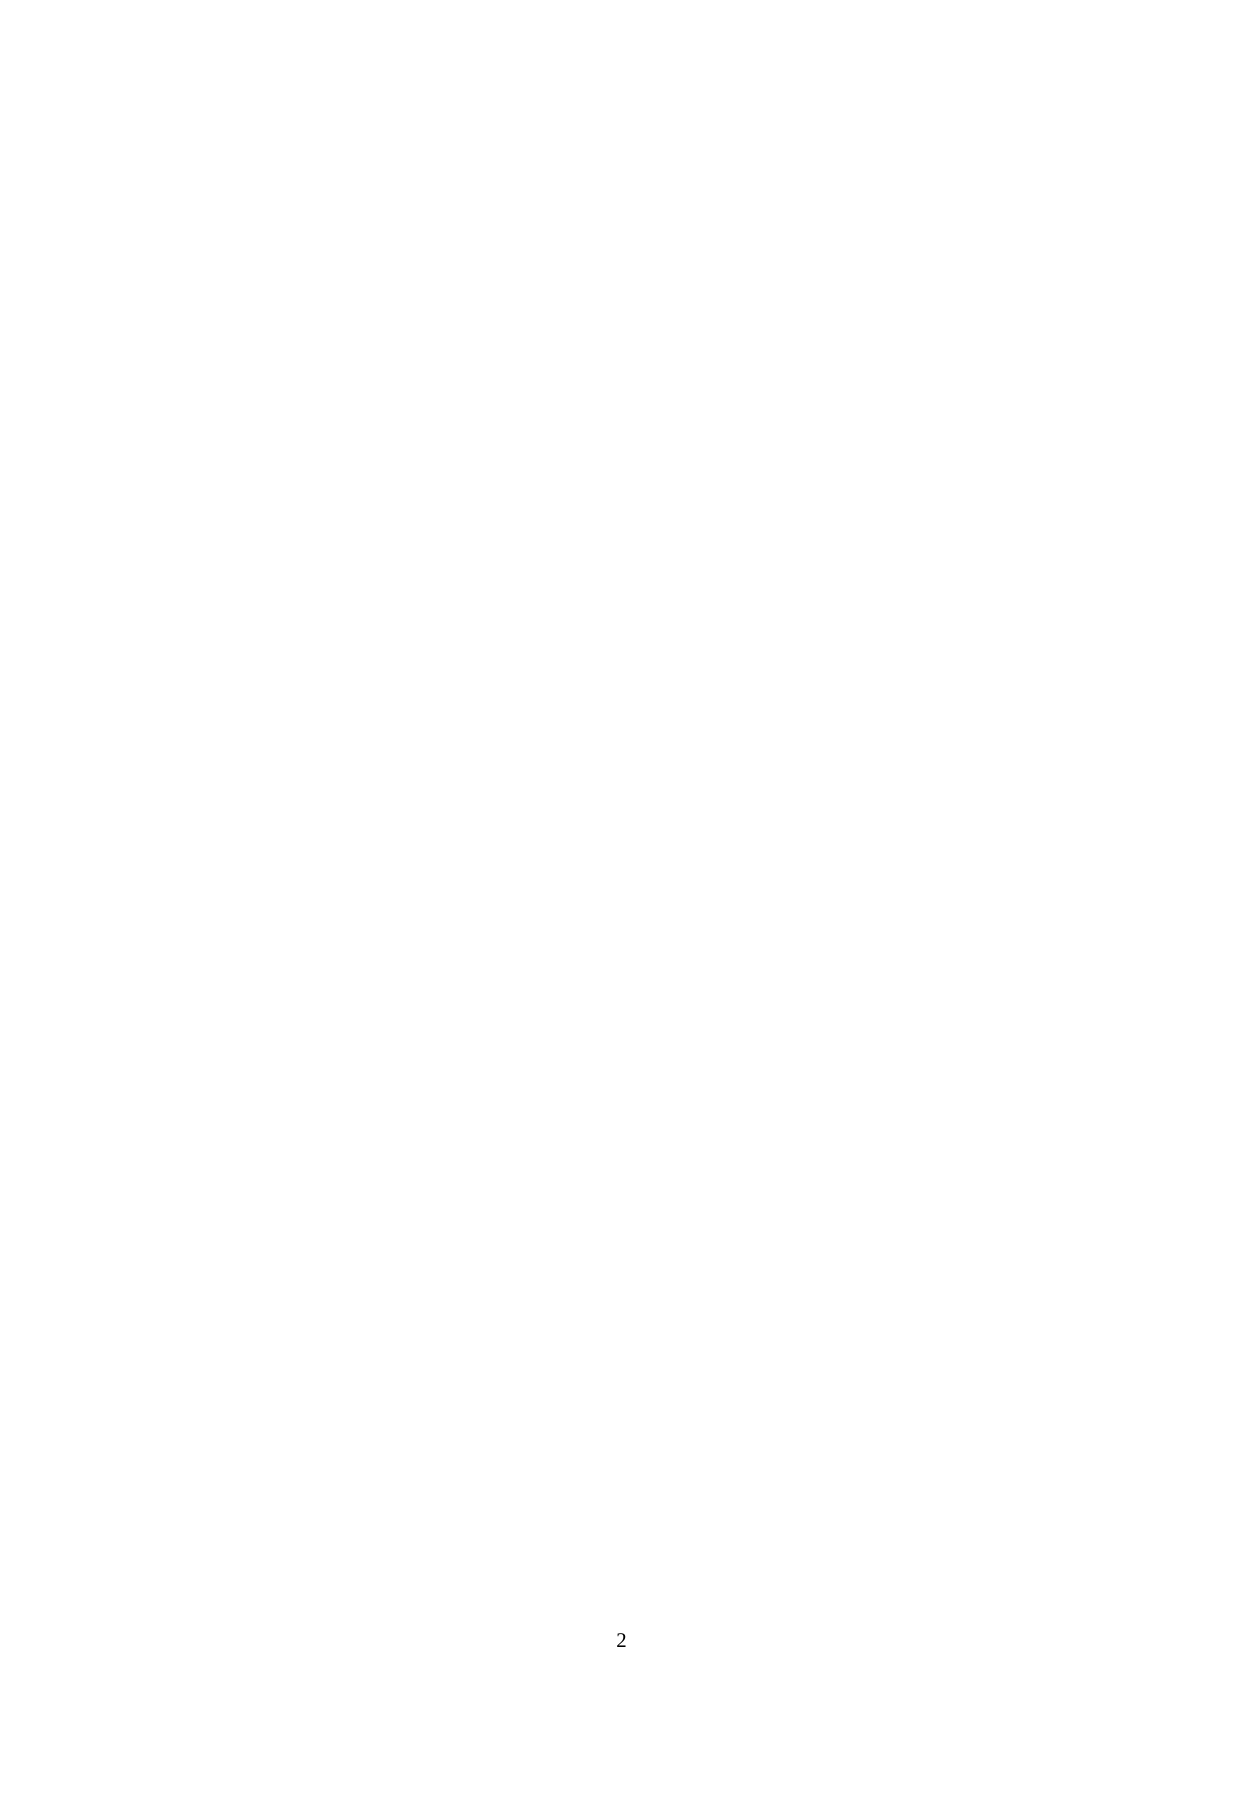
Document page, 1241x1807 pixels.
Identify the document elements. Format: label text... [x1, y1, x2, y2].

text 2 [616, 1628, 721, 1652]
